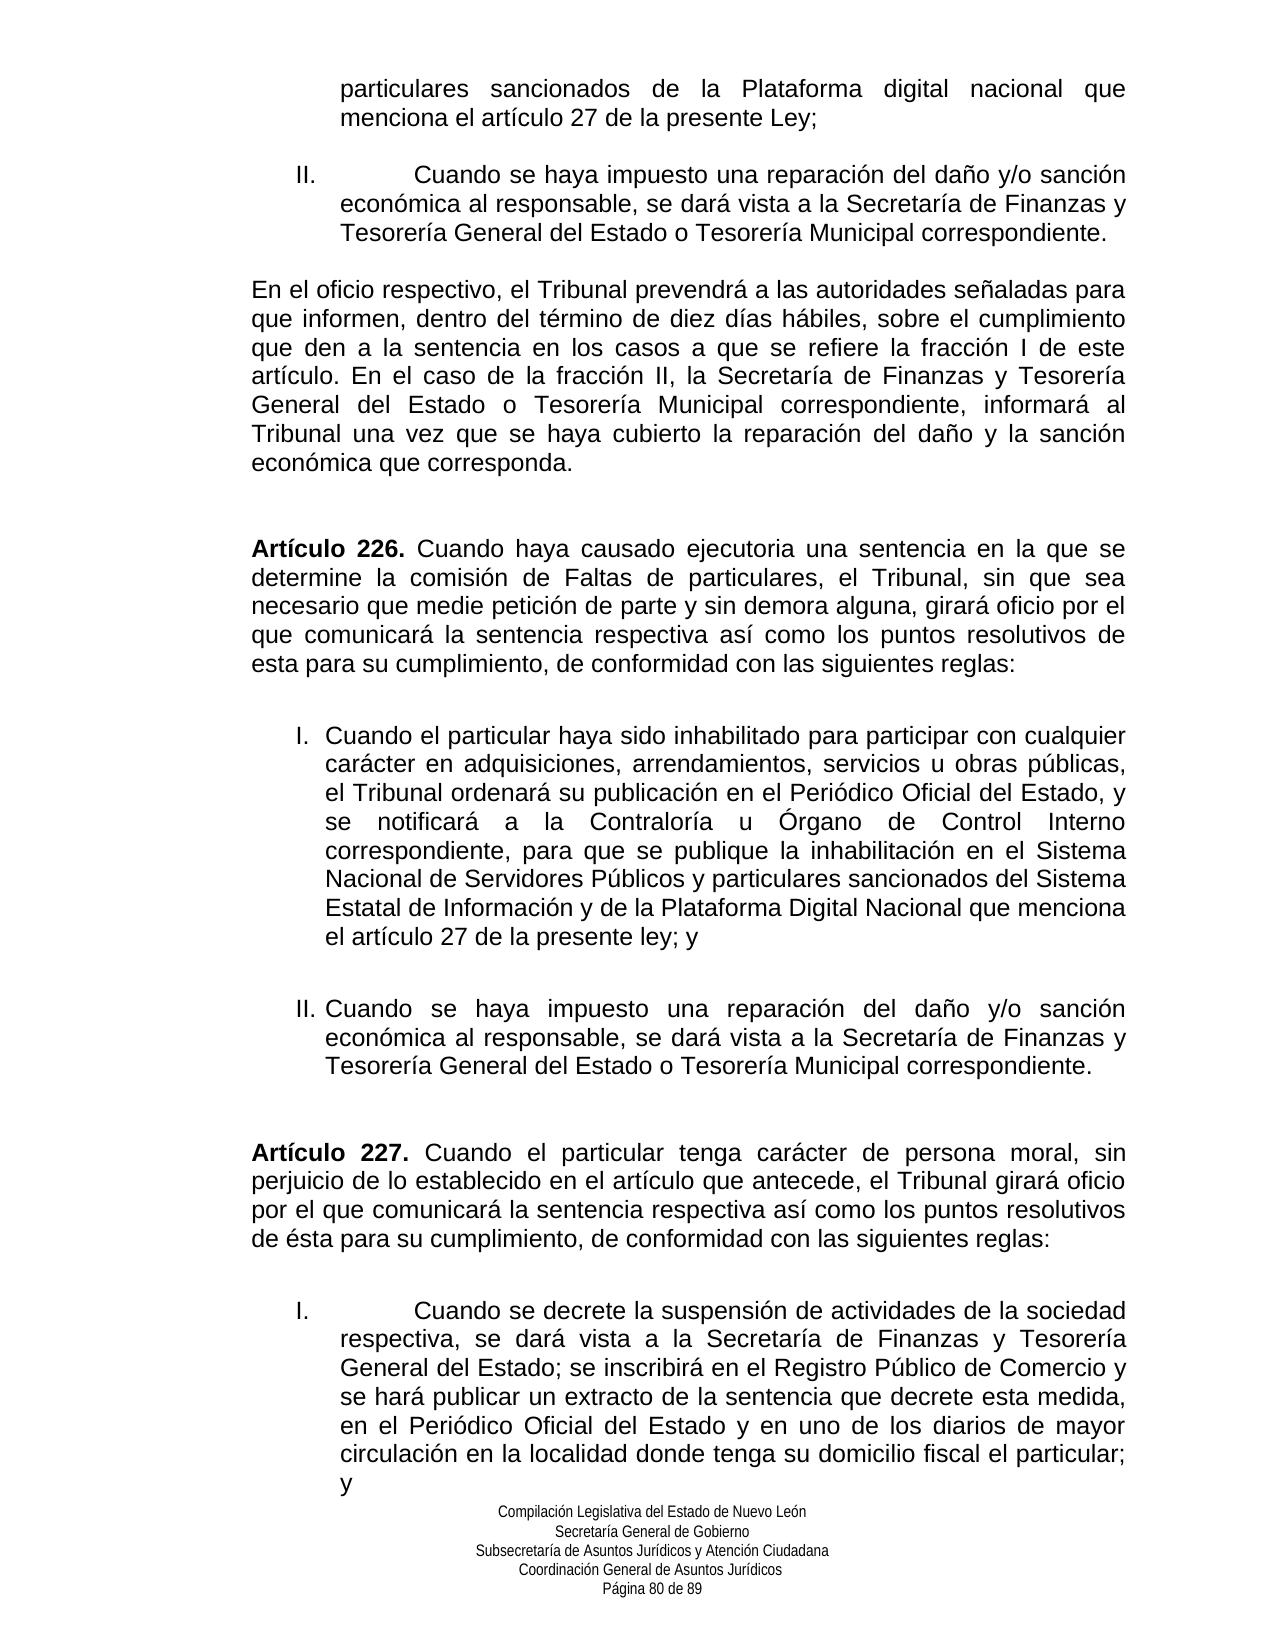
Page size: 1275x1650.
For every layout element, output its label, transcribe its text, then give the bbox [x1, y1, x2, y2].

list Cuando se haya impuesto una reparación del daño y/o sanción económica al responsable, se dará vista a la Secretaría de Finanzas y Tesorería General del Estado o Tesorería Municipal correspondiente. [295, 994, 1127, 1080]
text En el oficio respectivo, el Tribunal prevendrá a las autoridades señaladas para que informen, dentro del término de diez días hábiles, sobre el cumplimiento que den a la sentencia en los casos a que se refiere la fracción I de este artículo. En el caso de la fracción II, la Secretaría de Finanzas y Tesorería General del Estado o Tesorería Municipal correspondiente, informará al Tribunal una vez que se haya cubierto la reparación del daño y la sanción económica que corresponda. [251, 275, 1127, 476]
list Cuando se decrete la suspensión de actividades de la sociedad respectiva, se dará vista a la Secretaría de Finanzas y Tesorería General del Estado; se inscribirá en el Registro Público de Comercio y se hará publicar un extracto de la sentencia que decrete esta medida, en el Periódico Oficial del Estado y en uno de los diarios de mayor circulación en la localidad donde tenga su domicilio fiscal el particular; y [295, 1296, 1127, 1497]
list particulares sancionados de la Plataforma digital nacional que menciona el artículo 27 de la presente Ley; [295, 74, 1127, 131]
list Cuando el particular haya sido inhabilitado para participar con cualquier carácter en adquisiciones, arrendamientos, servicios u obras públicas, el Tribunal ordenará su publicación en el Periódico Oficial del Estado, y se notificará a la Contraloría u Órgano de Control Interno correspondiente, para que se publique la inhabilitación en el Sistema Nacional de Servidores Públicos y particulares sancionados del Sistema Estatal de Información y de la Plataforma Digital Nacional que menciona el artículo 27 de la presente ley; y [295, 721, 1127, 951]
text Artículo 226. Cuando haya causado ejecutoria una sentencia en la que se determine la comisión de Faltas de particulares, el Tribunal, sin que sea necesario que medie petición de parte y sin demora alguna, girará oficio por el que comunicará la sentencia respectiva así como los puntos resolutivos de esta para su cumplimiento, de conformidad con las siguientes reglas: [251, 534, 1127, 678]
text Artículo 227. Cuando el particular tenga carácter de persona moral, sin perjuicio de lo establecido en el artículo que antecede, el Tribunal girará oficio por el que comunicará la sentencia respectiva así como los puntos resolutivos de ésta para su cumplimiento, de conformidad con las siguientes reglas: [251, 1138, 1127, 1253]
list Cuando se haya impuesto una reparación del daño y/o sanción económica al responsable, se dará vista a la Secretaría de Finanzas y Tesorería General del Estado o Tesorería Municipal correspondiente. [295, 160, 1127, 246]
